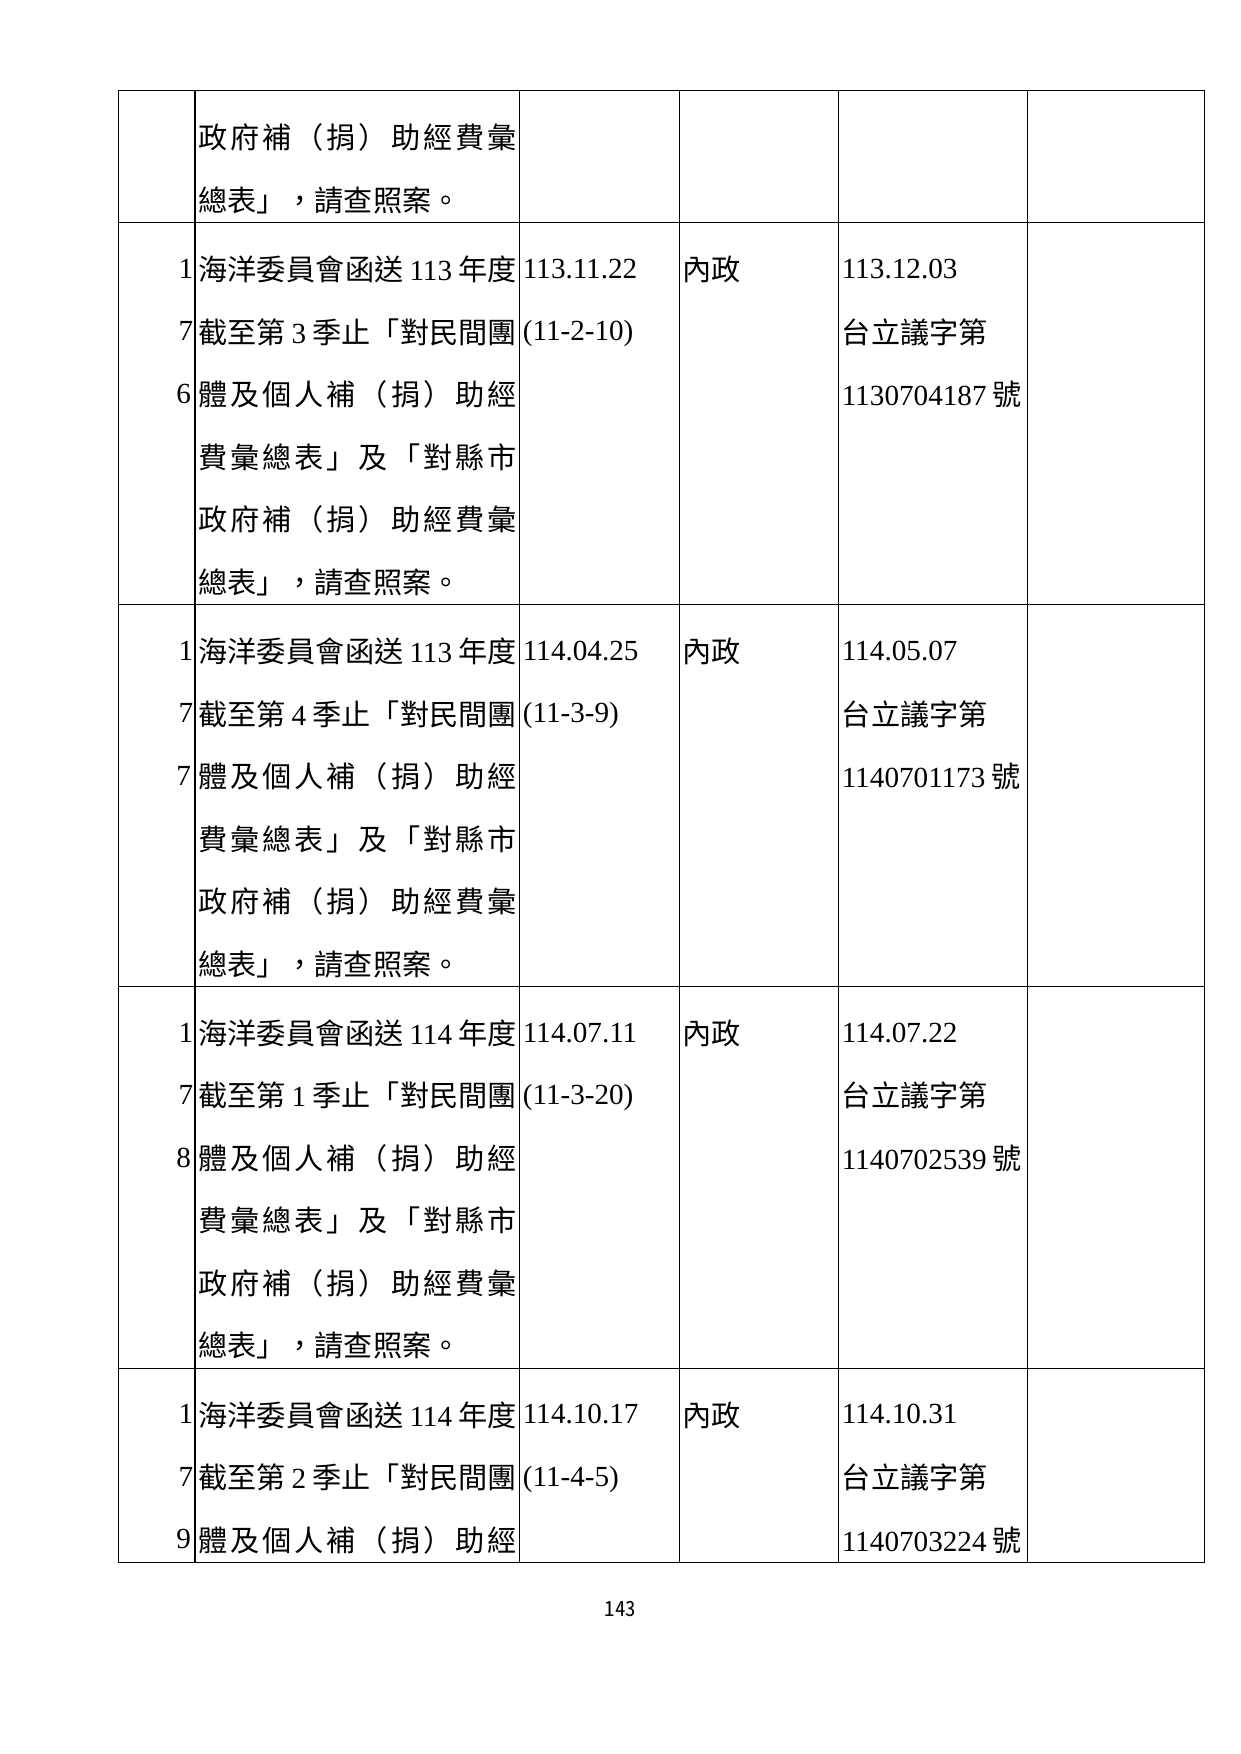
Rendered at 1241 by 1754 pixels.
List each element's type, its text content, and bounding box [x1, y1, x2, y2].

table_cell [119, 91, 194, 222]
table_cell [839, 91, 1027, 222]
table_cell 內政 [680, 1369, 838, 1562]
table_cell 海洋委員會函送113年度截至第4季止「對民間團體及個人補（捐）助經費彙總表」及「對縣市政府補（捐）助經費彙總表」，請查照案。 [196, 605, 519, 986]
table_cell [1028, 91, 1204, 222]
table_cell [680, 91, 838, 222]
table_cell 政府補（捐）助經費彙總表」，請查照案。 [196, 91, 519, 222]
table_cell 114.10.17 (11-4-5) [520, 1369, 679, 1562]
table_cell 114.07.11 (11-3-20) [520, 987, 679, 1368]
table_cell 113.12.03 台立議字第1130704187號 [839, 223, 1027, 604]
table_cell [1028, 1369, 1204, 1562]
table_cell [1028, 605, 1204, 986]
table_cell [119, 987, 194, 1368]
table_cell 114.07.22 台立議字第1140702539號 [839, 987, 1027, 1368]
table_cell [520, 91, 679, 222]
table_cell [119, 223, 194, 604]
table_cell 海洋委員會函送113年度截至第3季止「對民間團體及個人補（捐）助經費彙總表」及「對縣市政府補（捐）助經費彙總表」，請查照案。 [196, 223, 519, 604]
table_cell 114.10.31 台立議字第1140703224號 [839, 1369, 1027, 1562]
table_cell [1028, 987, 1204, 1368]
table_cell 內政 [680, 223, 838, 604]
table_cell 海洋委員會函送114年度截至第1季止「對民間團體及個人補（捐）助經費彙總表」及「對縣市政府補（捐）助經費彙總表」，請查照案。 [196, 987, 519, 1368]
table_cell 海洋委員會函送114年度截至第2季止「對民間團體及個人補（捐）助經 [196, 1369, 519, 1562]
table_cell 內政 [680, 987, 838, 1368]
table_cell [119, 605, 194, 986]
table_cell 114.05.07 台立議字第1140701173號 [839, 605, 1027, 986]
table_cell [119, 1369, 194, 1562]
table_cell 113.11.22 (11-2-10) [520, 223, 679, 604]
table_cell [1028, 223, 1204, 604]
table_cell 114.04.25 (11-3-9) [520, 605, 679, 986]
table_cell 內政 [680, 605, 838, 986]
